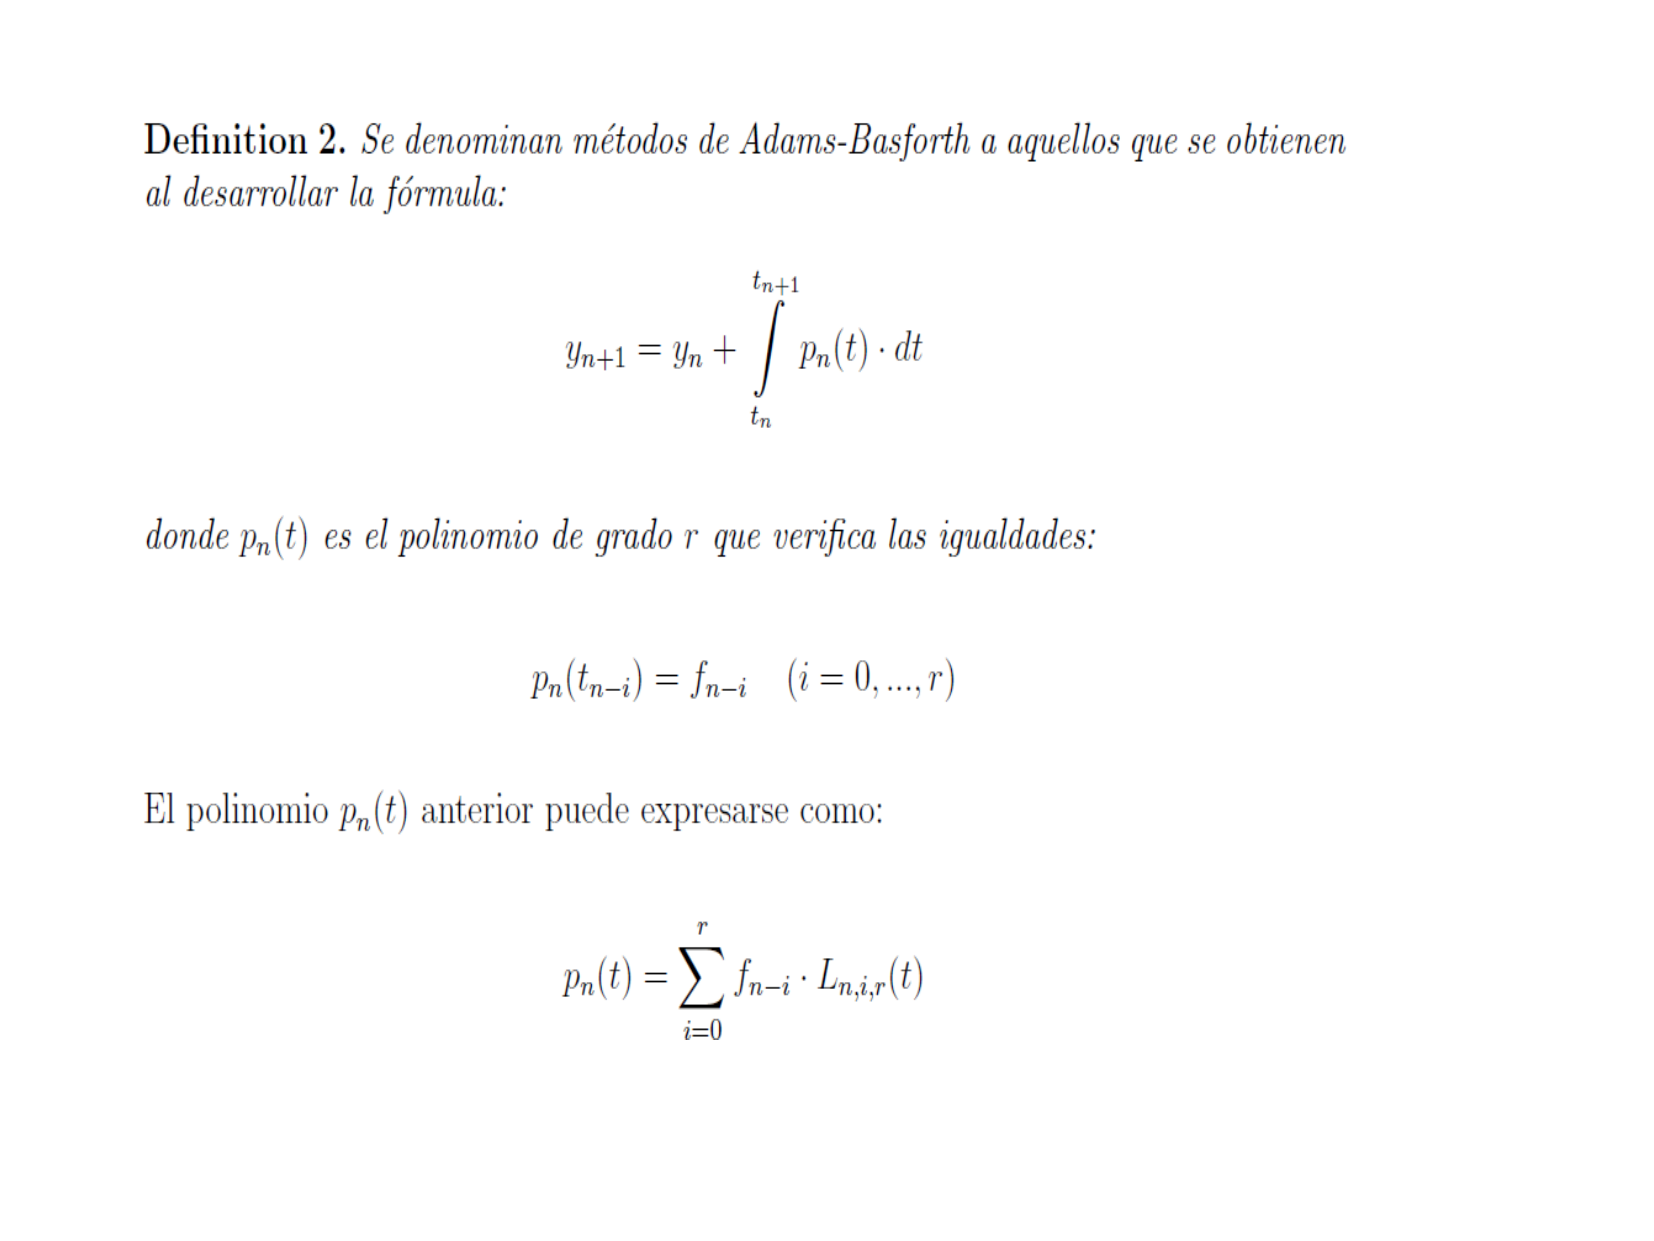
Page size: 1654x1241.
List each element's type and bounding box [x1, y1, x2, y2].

picture [94, 106, 1607, 1040]
